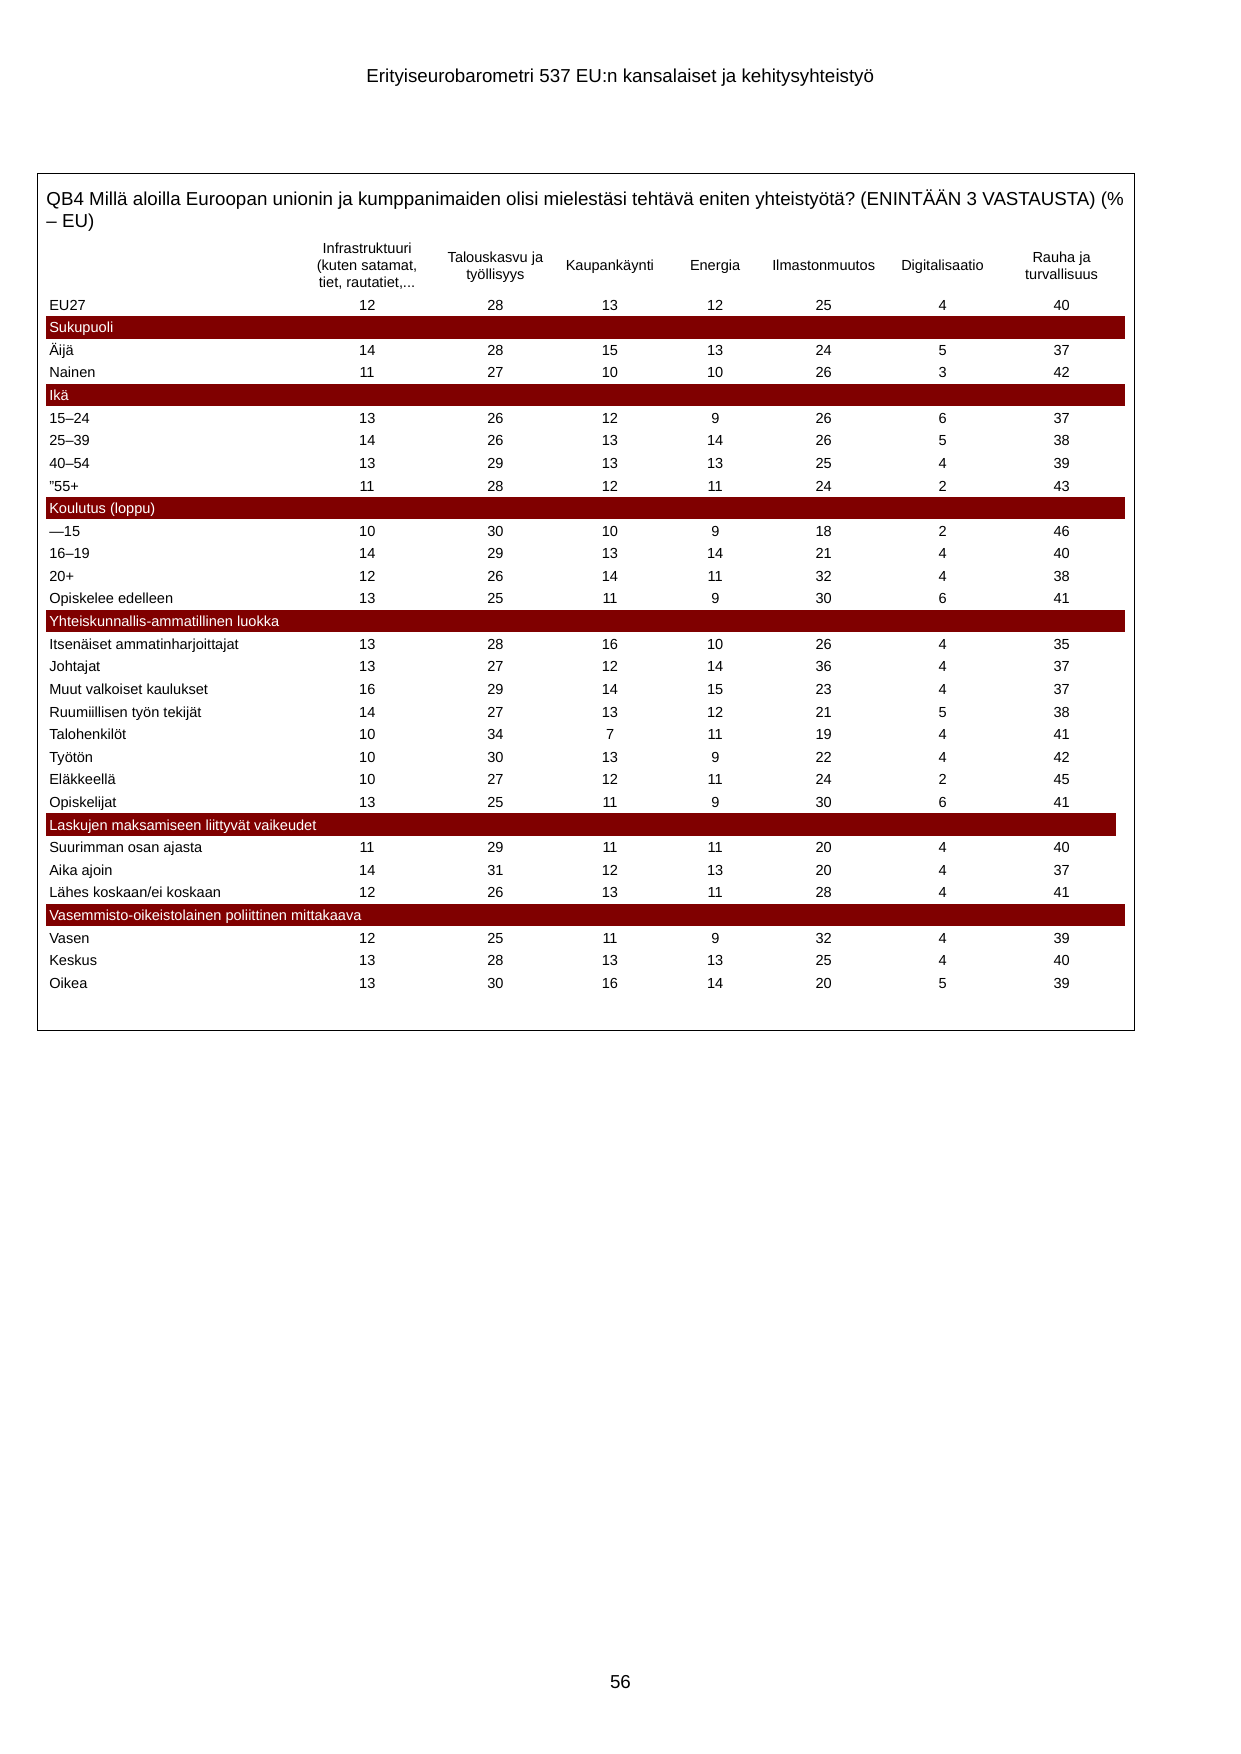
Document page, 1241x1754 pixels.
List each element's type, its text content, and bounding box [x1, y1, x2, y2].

table_cell 13 [559, 542, 661, 565]
table_cell [1116, 429, 1125, 452]
table_cell 11 [661, 881, 769, 904]
table_cell 25 [769, 294, 878, 316]
table_cell [1116, 972, 1125, 994]
table_cell Ruumiillisen työn tekijät [46, 700, 302, 723]
table_cell 42 [1006, 361, 1116, 384]
table_cell [1116, 542, 1125, 565]
table_cell 4 [878, 452, 1006, 474]
table_cell Äijä [46, 339, 302, 361]
table_cell 13 [661, 339, 769, 361]
table_cell 12 [302, 881, 432, 904]
table_cell 12 [559, 474, 661, 497]
table_cell 35 [1006, 633, 1116, 655]
table_cell Johtajat [46, 655, 302, 678]
table_cell Muut valkoiset kaulukset [46, 678, 302, 700]
table_cell Talohenkilöt [46, 723, 302, 746]
table_cell 2 [878, 474, 1006, 497]
table_cell 4 [878, 678, 1006, 700]
table_cell 29 [432, 836, 558, 858]
table_cell 12 [302, 294, 432, 316]
table_cell 9 [661, 406, 769, 429]
table_cell 9 [661, 926, 769, 949]
table_cell 25 [769, 949, 878, 972]
table_cell 16 [559, 972, 661, 994]
table_cell 9 [661, 746, 769, 768]
table_cell [1116, 406, 1125, 429]
table_cell 26 [769, 361, 878, 384]
table_cell 13 [559, 746, 661, 768]
table_cell 2 [878, 768, 1006, 791]
table_cell 30 [432, 972, 558, 994]
table_cell 5 [878, 700, 1006, 723]
table_cell Itsenäiset ammatinharjoittajat [46, 633, 302, 655]
table_cell 14 [661, 429, 769, 452]
table_cell 13 [559, 881, 661, 904]
table_cell 37 [1006, 339, 1116, 361]
table_cell 39 [1006, 972, 1116, 994]
table_cell 12 [661, 294, 769, 316]
table_cell Ikä [46, 384, 1125, 406]
table_cell 12 [559, 768, 661, 791]
table_cell 45 [1006, 768, 1116, 791]
table_cell 10 [302, 768, 432, 791]
table_cell 25 [432, 926, 558, 949]
table_cell 13 [559, 429, 661, 452]
table_cell 5 [878, 972, 1006, 994]
table_cell [1116, 949, 1125, 972]
table_cell 4 [878, 542, 1006, 565]
table_cell 10 [302, 723, 432, 746]
table_cell 12 [302, 926, 432, 949]
table_cell 25 [432, 791, 558, 813]
table_cell [1116, 926, 1125, 949]
table_cell Laskujen maksamiseen liittyvät vaikeudet [46, 813, 1116, 836]
table_cell 37 [1006, 678, 1116, 700]
table_cell 26 [432, 429, 558, 452]
table_cell 41 [1006, 587, 1116, 610]
table_cell 13 [302, 791, 432, 813]
table_cell 14 [302, 429, 432, 452]
table_header [46, 237, 302, 293]
table_cell 16 [559, 633, 661, 655]
table_cell [1116, 836, 1125, 858]
table_cell 15 [559, 339, 661, 361]
table_cell 13 [661, 452, 769, 474]
table_cell 10 [661, 633, 769, 655]
table_cell Keskus [46, 949, 302, 972]
table_cell 13 [661, 949, 769, 972]
table_cell 27 [432, 361, 558, 384]
table_cell 13 [302, 949, 432, 972]
table_cell 34 [432, 723, 558, 746]
table_cell 10 [661, 361, 769, 384]
table_cell 4 [878, 723, 1006, 746]
table_cell 14 [661, 972, 769, 994]
table_cell 9 [661, 791, 769, 813]
table_cell Opiskelee edelleen [46, 587, 302, 610]
table_cell [1116, 791, 1125, 813]
table_cell Työtön [46, 746, 302, 768]
table_cell 11 [302, 836, 432, 858]
table_cell Opiskelijat [46, 791, 302, 813]
table_cell 16 [302, 678, 432, 700]
table_cell 42 [1006, 746, 1116, 768]
table_cell Aika ajoin [46, 859, 302, 881]
table_cell [1116, 339, 1125, 361]
table_cell 11 [661, 474, 769, 497]
table_cell 24 [769, 339, 878, 361]
table_cell 22 [769, 746, 878, 768]
table_cell 9 [661, 587, 769, 610]
table_cell 23 [769, 678, 878, 700]
table_cell 21 [769, 542, 878, 565]
table_cell Oikea [46, 972, 302, 994]
table_cell [1116, 633, 1125, 655]
table_cell 13 [302, 587, 432, 610]
table_cell 20+ [46, 565, 302, 587]
table_cell 24 [769, 768, 878, 791]
table_cell 13 [302, 406, 432, 429]
table_cell 10 [559, 361, 661, 384]
table_cell 32 [769, 926, 878, 949]
table_cell [1116, 587, 1125, 610]
table_cell 4 [878, 859, 1006, 881]
table_cell 29 [432, 678, 558, 700]
table_cell 7 [559, 723, 661, 746]
table_cell 41 [1006, 723, 1116, 746]
table_cell 11 [559, 926, 661, 949]
table_cell 20 [769, 836, 878, 858]
table_cell 4 [878, 949, 1006, 972]
table_cell 31 [432, 859, 558, 881]
table_cell 14 [302, 339, 432, 361]
table_cell 12 [559, 655, 661, 678]
table_cell 38 [1006, 429, 1116, 452]
table_cell [1116, 474, 1125, 497]
table_cell [1116, 655, 1125, 678]
table_cell [1116, 700, 1125, 723]
table_cell 14 [302, 700, 432, 723]
table_cell 30 [769, 587, 878, 610]
table_cell 28 [432, 949, 558, 972]
table_cell 11 [661, 565, 769, 587]
table_cell 40 [1006, 542, 1116, 565]
table_cell Nainen [46, 361, 302, 384]
table_cell 40 [1006, 836, 1116, 858]
table_cell Sukupuoli [46, 316, 1125, 339]
table_cell 46 [1006, 520, 1116, 542]
table_cell 3 [878, 361, 1006, 384]
table_cell 40 [1006, 949, 1116, 972]
table_cell 32 [769, 565, 878, 587]
table_header Ilmastonmuutos [769, 237, 878, 293]
table_cell 14 [302, 542, 432, 565]
table_cell 13 [559, 294, 661, 316]
table_cell 41 [1006, 791, 1116, 813]
table_cell 29 [432, 542, 558, 565]
table_cell 6 [878, 791, 1006, 813]
table_cell 4 [878, 881, 1006, 904]
table_cell 26 [432, 565, 558, 587]
table_cell 28 [432, 339, 558, 361]
table_cell 25 [769, 452, 878, 474]
table_cell 26 [769, 633, 878, 655]
table_cell [1116, 520, 1125, 542]
table_cell 4 [878, 836, 1006, 858]
table_cell 12 [661, 700, 769, 723]
table_cell 4 [878, 565, 1006, 587]
table_cell —15 [46, 520, 302, 542]
table_cell 28 [432, 294, 558, 316]
table_cell Vasemmisto-oikeistolainen poliittinen mittakaava [46, 904, 1125, 926]
table_cell 41 [1006, 881, 1116, 904]
table_cell 4 [878, 294, 1006, 316]
table_cell 26 [769, 406, 878, 429]
table_cell [1116, 723, 1125, 746]
table_cell 13 [559, 452, 661, 474]
table_cell 38 [1006, 700, 1116, 723]
table_cell 11 [661, 723, 769, 746]
table_cell 13 [302, 452, 432, 474]
table_cell 13 [302, 633, 432, 655]
table_cell EU27 [46, 294, 302, 316]
table_cell 20 [769, 972, 878, 994]
table_cell 11 [302, 361, 432, 384]
table_cell 4 [878, 655, 1006, 678]
table_cell 11 [661, 836, 769, 858]
table_cell 12 [302, 565, 432, 587]
table_cell 27 [432, 700, 558, 723]
table_cell 13 [559, 949, 661, 972]
table_header [1116, 237, 1125, 293]
table_cell 13 [302, 655, 432, 678]
table_cell 13 [661, 859, 769, 881]
table_cell Vasen [46, 926, 302, 949]
table_cell 12 [559, 859, 661, 881]
table_cell Koulutus (loppu) [46, 497, 1125, 519]
table_cell 37 [1006, 655, 1116, 678]
table_cell 14 [559, 678, 661, 700]
table_cell [1116, 565, 1125, 587]
table_header Energia [661, 237, 769, 293]
table_cell 16–19 [46, 542, 302, 565]
table_cell 12 [559, 406, 661, 429]
table_cell 39 [1006, 926, 1116, 949]
table_cell 26 [432, 881, 558, 904]
table_cell 30 [432, 746, 558, 768]
table_cell 43 [1006, 474, 1116, 497]
table_cell 40 [1006, 294, 1116, 316]
table_cell 37 [1006, 859, 1116, 881]
table_cell 6 [878, 587, 1006, 610]
table_cell [1116, 452, 1125, 474]
table_cell 15–24 [46, 406, 302, 429]
table_cell [1116, 294, 1125, 316]
table_cell 14 [302, 859, 432, 881]
table_cell Lähes koskaan/ei koskaan [46, 881, 302, 904]
table_cell 10 [559, 520, 661, 542]
table_cell 19 [769, 723, 878, 746]
table_cell [1116, 813, 1125, 836]
table_cell 2 [878, 520, 1006, 542]
table_cell [1116, 768, 1125, 791]
table_header Talouskasvu ja työllisyys [432, 237, 558, 293]
table_cell Yhteiskunnallis-ammatillinen luokka [46, 610, 1125, 632]
table_cell 5 [878, 339, 1006, 361]
table_cell 5 [878, 429, 1006, 452]
table_cell 27 [432, 655, 558, 678]
table_cell 11 [559, 836, 661, 858]
table_cell 11 [559, 791, 661, 813]
table_header Digitalisaatio [878, 237, 1006, 293]
table_cell 25 [432, 587, 558, 610]
table_cell 27 [432, 768, 558, 791]
table_cell Suurimman osan ajasta [46, 836, 302, 858]
table_cell 30 [432, 520, 558, 542]
table_cell 28 [432, 633, 558, 655]
table_cell ”55+ [46, 474, 302, 497]
table_cell 36 [769, 655, 878, 678]
table_cell 13 [302, 972, 432, 994]
table_cell [1116, 746, 1125, 768]
table_cell 26 [432, 406, 558, 429]
table_cell 20 [769, 859, 878, 881]
table_cell 11 [559, 587, 661, 610]
table_cell 9 [661, 520, 769, 542]
table_cell 39 [1006, 452, 1116, 474]
table_cell [1116, 361, 1125, 384]
table_cell 38 [1006, 565, 1116, 587]
table_cell 13 [559, 700, 661, 723]
table_cell [1116, 859, 1125, 881]
table_cell 10 [302, 520, 432, 542]
table_cell 14 [661, 655, 769, 678]
table_cell 4 [878, 746, 1006, 768]
table_header Infrastruktuuri (kuten satamat, tiet, rautatiet,... [302, 237, 432, 293]
table_cell 37 [1006, 406, 1116, 429]
table_cell 15 [661, 678, 769, 700]
table_cell 30 [769, 791, 878, 813]
table_cell 6 [878, 406, 1006, 429]
table_cell [1116, 678, 1125, 700]
table_cell 26 [769, 429, 878, 452]
table_cell 21 [769, 700, 878, 723]
text QB4 Millä aloilla Euroopan unionin ja kumppanimaiden olisi mielestäsi tehtävä eniten yhteistyötä? (ENINTÄÄN 3 VASTAUSTA) (% – EU) [46, 188, 1125, 231]
table_cell 28 [432, 474, 558, 497]
table_cell 25–39 [46, 429, 302, 452]
table_cell 14 [661, 542, 769, 565]
table_cell 4 [878, 633, 1006, 655]
table_cell 29 [432, 452, 558, 474]
table_cell 11 [661, 768, 769, 791]
table_header Rauha ja turvallisuus [1006, 237, 1116, 293]
table_cell 14 [559, 565, 661, 587]
table_cell 10 [302, 746, 432, 768]
table_cell 18 [769, 520, 878, 542]
table_cell 28 [769, 881, 878, 904]
table_cell 4 [878, 926, 1006, 949]
table_cell [1116, 881, 1125, 904]
table_header Kaupankäynti [559, 237, 661, 293]
table_cell 24 [769, 474, 878, 497]
table_cell 40–54 [46, 452, 302, 474]
table_cell Eläkkeellä [46, 768, 302, 791]
table_cell 11 [302, 474, 432, 497]
